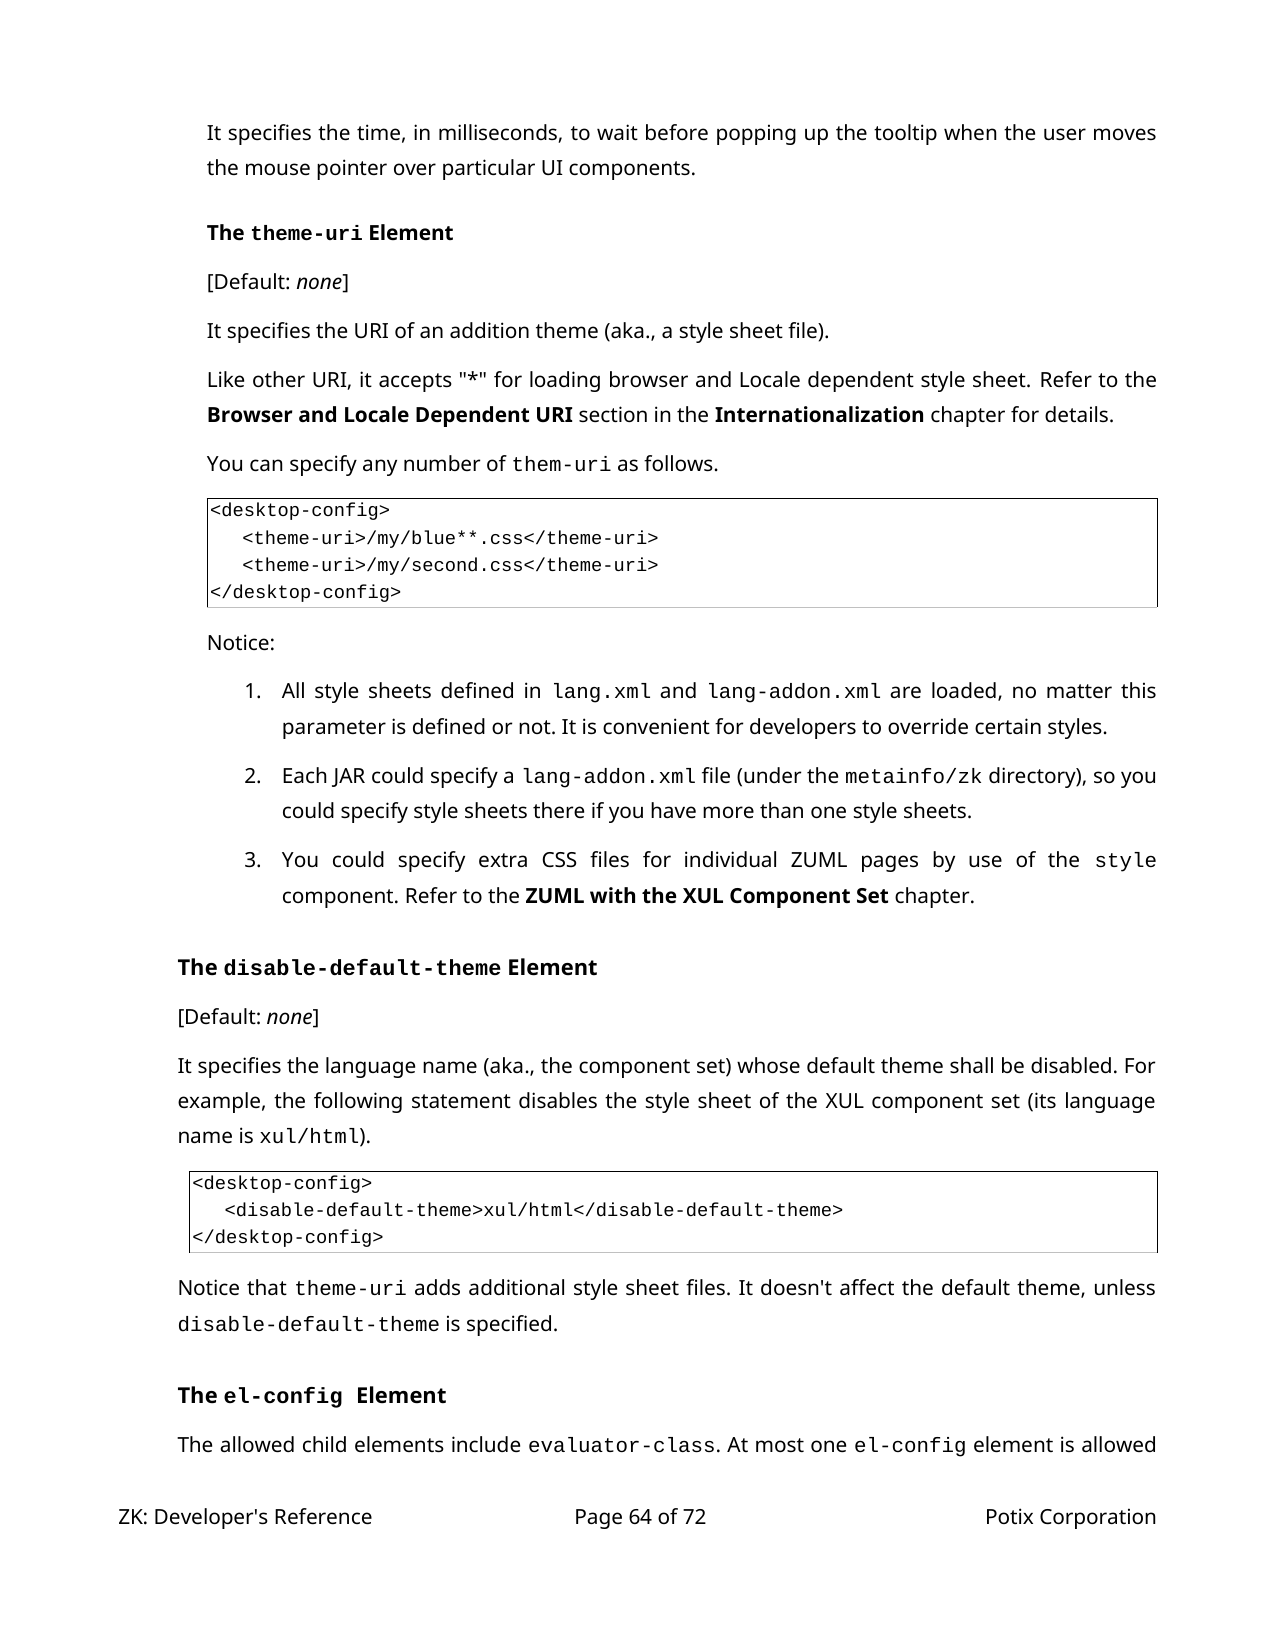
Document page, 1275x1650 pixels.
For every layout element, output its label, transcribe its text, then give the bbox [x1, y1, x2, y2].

text Notice: [207, 628, 1157, 656]
text <theme-uri>/my/second.css</theme-uri> [208, 553, 1157, 577]
subtitle The disable-default-theme Element [177, 952, 1157, 982]
text <desktop-config> [190, 1172, 1157, 1195]
text <desktop-config> [208, 499, 1157, 523]
text [Default: none] [207, 267, 1157, 296]
text It specifies the language name (aka., the component set) whose default theme shall be disabled. For example, the following statement disables the style sheet of the XUL component set (its language name is xul/html). [177, 1051, 1157, 1150]
text The allowed child elements include evaluator-class. At most one el-config element is allowed [177, 1430, 1157, 1459]
text <disable-default-theme>xul/html</disable-default-theme> [190, 1198, 1157, 1222]
subtitle The el-config Element [177, 1380, 1157, 1410]
text You can specify any number of them-uri as follows. [207, 449, 1157, 478]
list All style sheets defined in lang.xml and lang-addon.xml are loaded, no matter this parameter is defined or not. It is convenient for developers to override certain styles. [244, 677, 1157, 740]
text Notice that theme-uri adds additional style sheet files. It doesn't affect the default theme, unless disable-default-theme is specified. [177, 1273, 1157, 1337]
text It specifies the URI of an addition theme (aka., a style sheet file). [207, 316, 1157, 344]
text [Default: none] [177, 1002, 1157, 1031]
text </desktop-config> [190, 1225, 1157, 1252]
text Like other URI, it accepts "*" for loading browser and Locale dependent style sheet. Refer to the Browser and Locale Dependent URI section in the Internationalization chapter for details. [207, 365, 1157, 428]
text <theme-uri>/my/blue**.css</theme-uri> [208, 526, 1157, 550]
list Each JAR could specify a lang-addon.xml file (under the metainfo/zk directory), so you could specify style sheets there if you have more than one style sheets. [244, 761, 1157, 825]
text It specifies the time, in milliseconds, to wait before popping up the tooltip when the user moves the mouse pointer over particular UI components. [207, 118, 1157, 182]
text </desktop-config> [208, 580, 1157, 607]
subtitle The theme-uri Element [207, 218, 1157, 247]
list You could specify extra CSS files for individual ZUML pages by use of the style component. Refer to the ZUML with the XUL Component Set chapter. [244, 845, 1157, 909]
